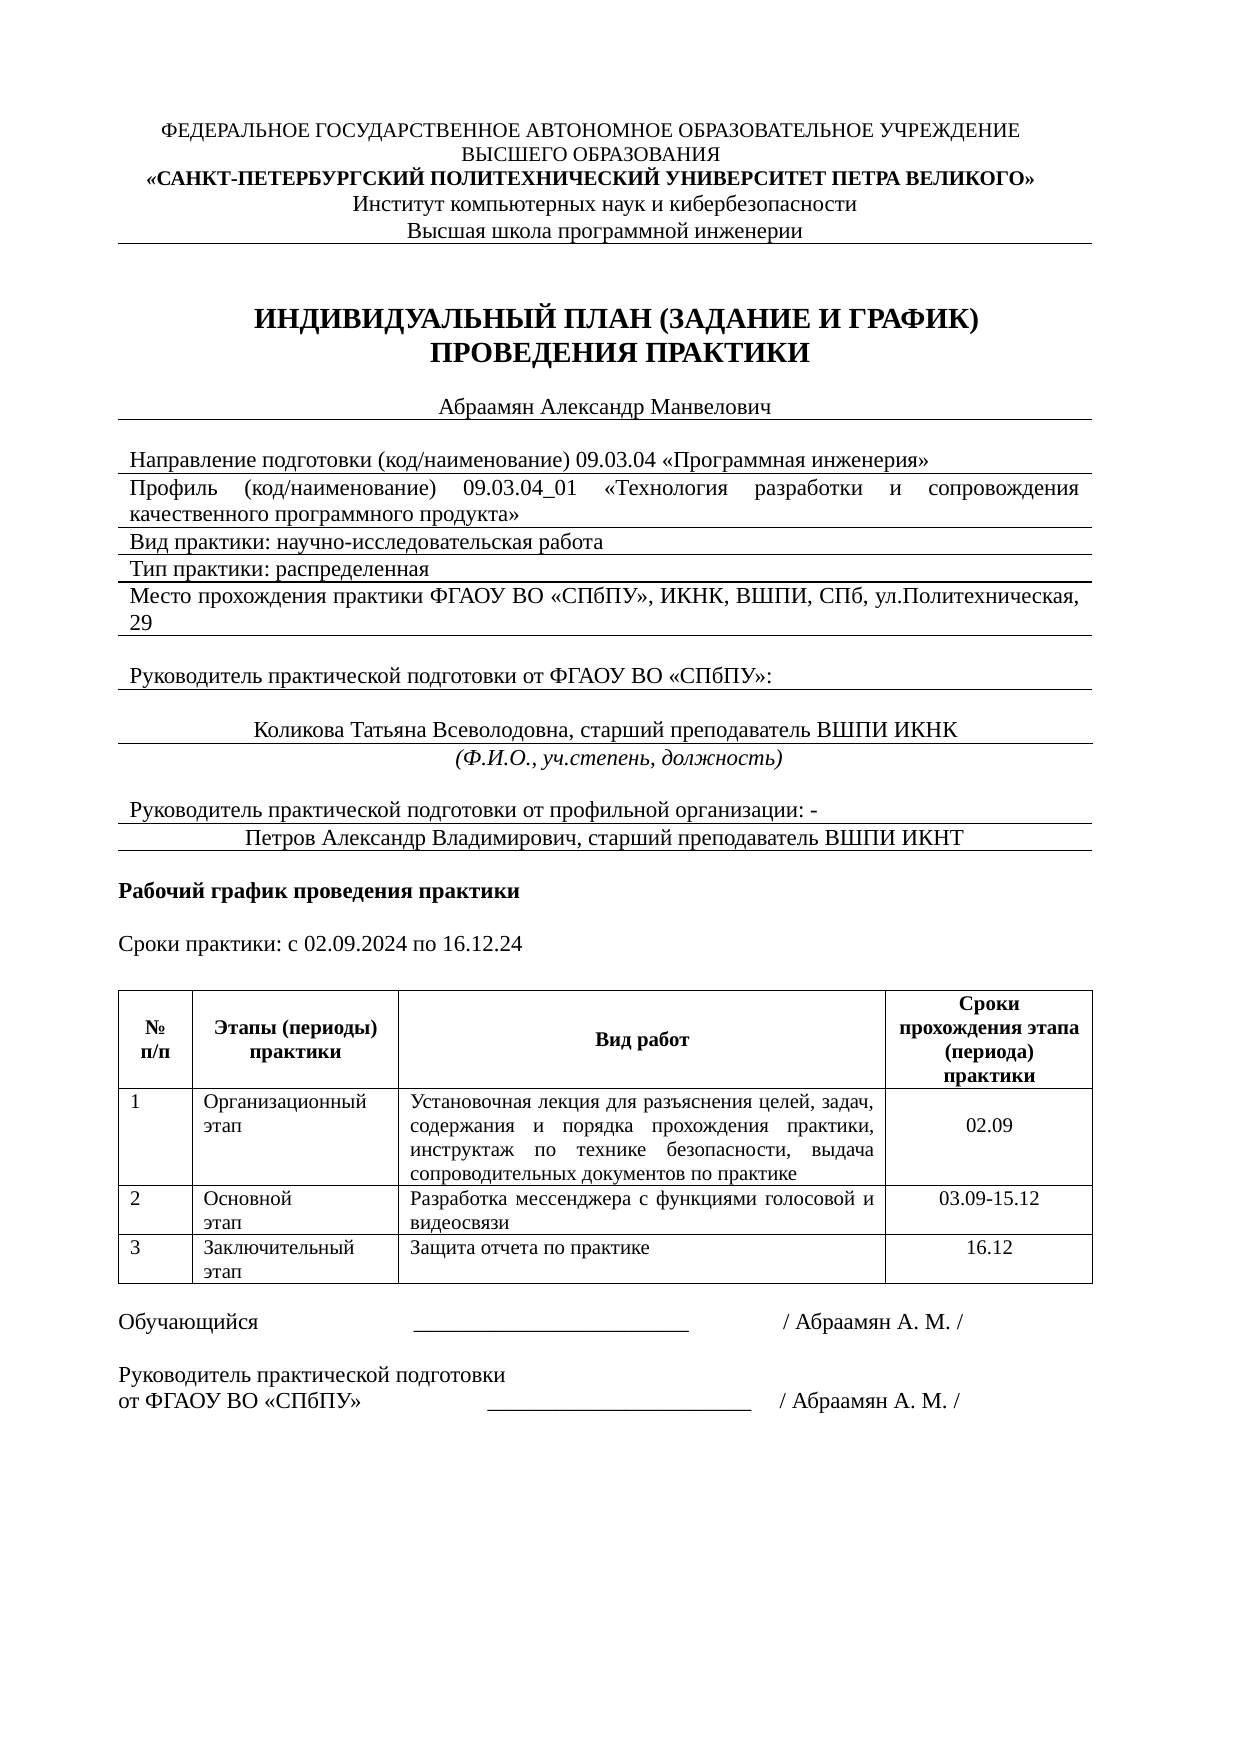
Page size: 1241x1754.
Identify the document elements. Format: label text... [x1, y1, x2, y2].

table_header Этапы (периоды) практики [193, 991, 398, 1087]
table_cell Защита отчета по практике [399, 1235, 885, 1283]
table_cell Вид практики: научно-исследовательская работа [118, 528, 1092, 554]
table_header Вид работ [399, 991, 885, 1087]
text ПРОВЕДЕНИЯ ПРАКТИКИ [118, 335, 1122, 369]
text ФЕДЕРАЛЬНОЕ ГОСУДАРСТВЕННОЕ АВТОНОМНОЕ ОБРАЗОВАТЕЛЬНОЕ УЧРЕЖДЕНИЕ [118, 118, 1063, 142]
text «САНКТ-ПЕТЕРБУРГСКИЙ ПОЛИТЕХНИЧЕСКИЙ УНИВЕРСИТЕТ ПЕТРА ВЕЛИКОГО» [118, 166, 1063, 190]
table_header № п/п [119, 991, 192, 1087]
table_header Институт компьютерных наук и кибербезопасности Высшая школа программной инженерии [118, 190, 1092, 243]
text ВЫСШЕГО ОБРАЗОВАНИЯ [118, 142, 1063, 166]
table_cell Разработка мессенджера с функциями голосовой и видеосвязи [399, 1186, 885, 1234]
table_cell 2 [119, 1186, 192, 1234]
text Рабочий график проведения практики [118, 878, 1122, 904]
table_cell [118, 244, 1092, 268]
table_header Абраамян Александр Манвелович [118, 393, 1092, 419]
table_header Сроки прохождения этапа (периода) практики [886, 991, 1092, 1087]
table_cell 3 [119, 1235, 192, 1283]
table_header Руководитель практической подготовки от ФГАОУ ВО «СПбПУ»: [118, 663, 1092, 689]
table_cell 02.09 [886, 1089, 1092, 1185]
table_cell Место прохождения практики ФГАОУ ВО «СПбПУ», ИКНК, ВШПИ, СПб, ул.Политехническая, 29 [118, 583, 1092, 635]
table_cell Основной этап [193, 1186, 398, 1234]
table_header Коликова Татьяна Всеволодовна, старший преподаватель ВШПИ ИКНК [118, 716, 1093, 743]
table_cell Тип практики: распределенная [118, 555, 1092, 581]
text Руководитель практической подготовки [118, 1361, 1122, 1387]
text Сроки практики: с 02.09.2024 по 16.12.24 [118, 930, 1122, 957]
text ИНДИВИДУАЛЬНЫЙ ПЛАН (ЗАДАНИЕ И ГРАФИК) [118, 302, 1122, 335]
text от ФГАОУ ВО «СПбПУ» _______________________ / Абраамян А. М. / [118, 1387, 1122, 1414]
table_cell 03.09-15.12 [886, 1186, 1092, 1234]
table_cell Заключительный этап [193, 1235, 398, 1283]
table_header Руководитель практической подготовки от профильной организации: - [118, 796, 1092, 823]
table_cell Профиль (код/наименование) 09.03.04_01 «Технология разработки и сопровождения качественного программного продукта» [118, 474, 1092, 527]
table_cell Установочная лекция для разъяснения целей, задач, содержания и порядка прохождения практики, инструктаж по технике безопасности, выдача сопроводительных документов по практике [399, 1089, 885, 1185]
table_cell 16.12 [886, 1235, 1092, 1283]
table_header Направление подготовки (код/наименование) 09.03.04 «Программная инженерия» [118, 447, 1092, 473]
table_cell Организационный этап [193, 1089, 398, 1185]
table_cell 1 [119, 1089, 192, 1185]
table_cell Петров Александр Владимирович, старший преподаватель ВШПИ ИКНТ [118, 824, 1092, 850]
text Обучающийся ________________________ / Абраамян А. М. / [118, 1308, 1122, 1334]
text (Ф.И.О., уч.степень, должность) [118, 744, 1122, 770]
